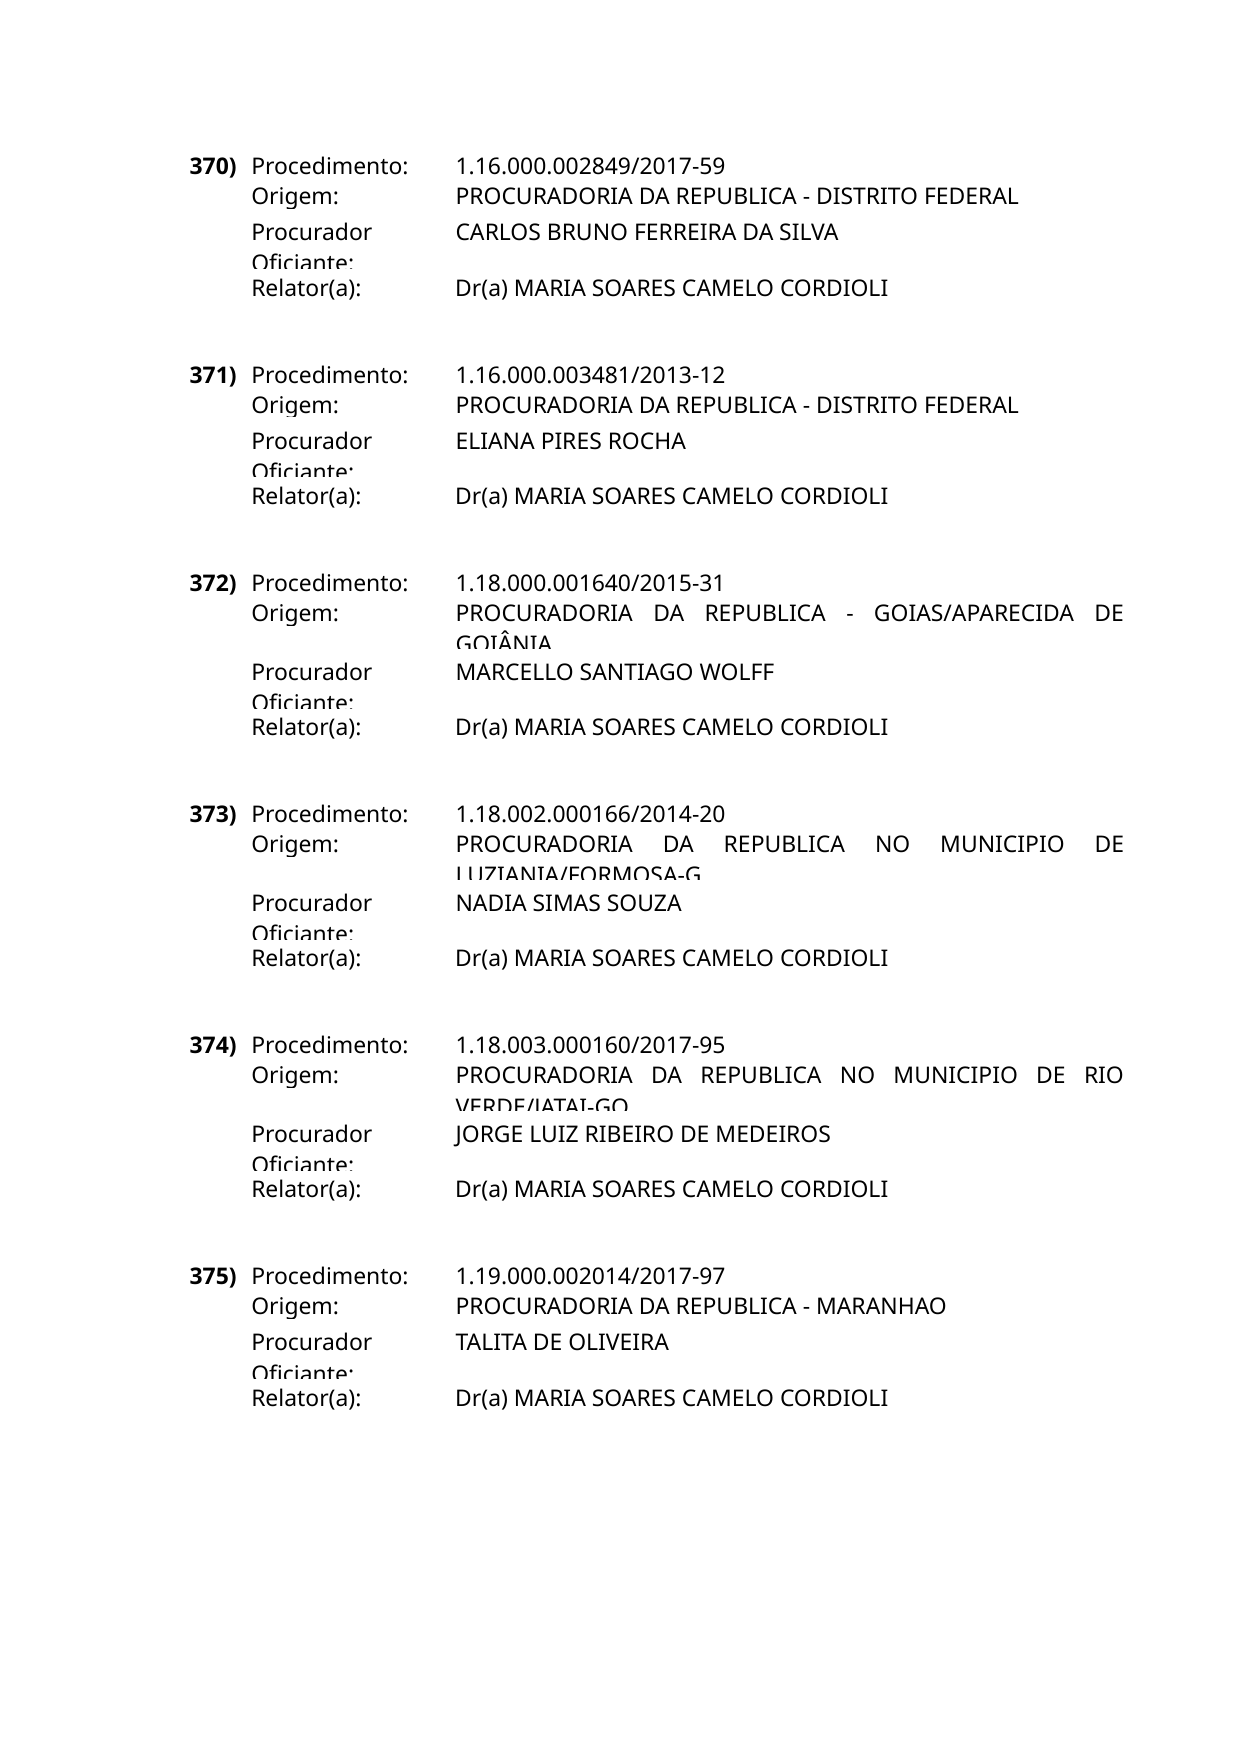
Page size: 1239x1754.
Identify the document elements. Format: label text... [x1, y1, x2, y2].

table_header [1125, 0, 1239, 150]
table_cell [0, 972, 189, 1029]
table_cell [189, 510, 251, 567]
table_cell [0, 209, 189, 216]
table_cell [251, 302, 455, 358]
table_cell [251, 417, 455, 424]
table_cell [251, 741, 455, 798]
table_cell [189, 879, 251, 887]
table_cell [0, 1088, 189, 1110]
table_cell [1125, 150, 1239, 178]
table_cell [0, 887, 189, 938]
table_cell [1125, 1088, 1239, 1110]
table_cell [189, 1118, 251, 1169]
table_cell [0, 216, 189, 267]
table_cell Procurador Oficiante: [251, 656, 455, 708]
table_cell [251, 1319, 455, 1326]
table_cell [189, 828, 251, 857]
table_cell [0, 180, 189, 208]
table_cell 370) [189, 150, 251, 178]
table_header Dr(a) MARIA SOARES CAMELO CORDIOLI [455, 1382, 1122, 1410]
table_cell [1125, 1203, 1239, 1260]
table_cell [189, 597, 251, 626]
table_cell [0, 1290, 189, 1319]
table_cell [189, 857, 251, 879]
table_cell [189, 1059, 251, 1088]
table_header Dr(a) MARIA SOARES CAMELO CORDIOLI [455, 480, 1122, 509]
table_cell [189, 741, 251, 798]
table_cell [189, 972, 251, 1029]
table_cell PROCURADORIA DA REPUBLICA NO MUNICIPIO DE RIO VERDE/JATAI-GO [455, 1059, 1124, 1110]
table_cell [0, 828, 189, 857]
table_cell [189, 1088, 251, 1110]
table_cell [1125, 417, 1239, 424]
table_cell PROCURADORIA DA REPUBLICA - GOIAS/APARECIDA DE GOIÂNIA [455, 597, 1124, 648]
table_cell Origem: [251, 828, 455, 857]
table_cell [189, 417, 251, 424]
table_header Dr(a) MARIA SOARES CAMELO CORDIOLI [455, 272, 1122, 300]
table_cell NADIA SIMAS SOUZA [455, 887, 1124, 938]
table_cell [1125, 272, 1239, 302]
table_cell 1.18.003.000160/2017-95 [455, 1029, 1124, 1058]
table_cell [1125, 1326, 1239, 1377]
table_cell [189, 887, 251, 938]
table_cell [251, 972, 455, 1029]
table_cell Origem: [251, 1059, 455, 1088]
table_cell [0, 879, 189, 887]
table_cell [189, 1326, 251, 1377]
table_cell [189, 711, 251, 741]
table_cell 375) [189, 1260, 251, 1289]
table_cell PROCURADORIA DA REPUBLICA NO MUNICIPIO DE LUZIANIA/FORMOSA-G [455, 828, 1124, 879]
table_cell [1125, 1382, 1239, 1412]
table_cell [189, 1173, 251, 1203]
table_cell [189, 480, 251, 510]
table_cell [455, 648, 1124, 656]
table_cell 1.18.000.001640/2015-31 [455, 567, 1124, 596]
table_cell [1125, 389, 1239, 417]
table_header [0, 0, 189, 150]
table_cell [0, 1326, 189, 1377]
table_header Relator(a): [251, 711, 455, 740]
table_cell 1.18.002.000166/2014-20 [455, 798, 1124, 827]
table_cell [1125, 1059, 1239, 1088]
table_cell [189, 648, 251, 656]
table_cell Procedimento: [251, 359, 455, 387]
table_cell MARCELLO SANTIAGO WOLFF [455, 656, 1124, 707]
table_cell [1125, 1260, 1239, 1289]
table_header Relator(a): [251, 272, 455, 300]
table_cell [1125, 741, 1239, 798]
table_cell [0, 741, 189, 798]
table_cell [0, 359, 189, 387]
table_cell [455, 879, 1124, 887]
table_header [189, 0, 251, 150]
table_cell [455, 972, 1124, 1029]
table_cell [455, 302, 1124, 358]
table_cell CARLOS BRUNO FERREIRA DA SILVA [455, 216, 1124, 267]
table_cell Procurador Oficiante: [251, 887, 455, 939]
table_cell [1125, 480, 1239, 510]
table_cell Procedimento: [251, 1260, 455, 1289]
table_cell [189, 180, 251, 208]
table_cell [0, 711, 189, 741]
table_cell Origem: [251, 389, 455, 417]
table_cell [1125, 798, 1239, 827]
table_cell Origem: [251, 1290, 455, 1319]
table_cell [189, 1290, 251, 1319]
table_cell [251, 857, 455, 879]
table_cell [0, 389, 189, 417]
table_cell [189, 942, 251, 972]
table_cell [1125, 510, 1239, 567]
table_cell [189, 302, 251, 358]
table_cell [455, 417, 1124, 424]
table_cell [189, 389, 251, 417]
table_cell Procedimento: [251, 567, 455, 596]
table_cell [0, 1203, 189, 1260]
table_cell PROCURADORIA DA REPUBLICA - DISTRITO FEDERAL [455, 180, 1124, 208]
table_cell [251, 1088, 455, 1110]
table_cell [0, 567, 189, 596]
table_cell [1125, 216, 1239, 267]
table_cell [455, 209, 1124, 216]
table_cell [0, 1173, 189, 1203]
table_cell [455, 510, 1124, 567]
table_cell [455, 1110, 1124, 1118]
table_cell [189, 1203, 251, 1260]
table_cell [1125, 626, 1239, 648]
table_cell [1125, 942, 1239, 972]
table_cell Procurador Oficiante: [251, 216, 455, 268]
table_cell [0, 648, 189, 656]
table_cell PROCURADORIA DA REPUBLICA - MARANHAO [455, 1290, 1124, 1319]
table_header Relator(a): [251, 480, 455, 509]
table_cell [189, 425, 251, 476]
table_cell [1125, 1290, 1239, 1319]
table_header Relator(a): [251, 1382, 455, 1410]
table_cell [1125, 656, 1239, 707]
table_cell PROCURADORIA DA REPUBLICA - DISTRITO FEDERAL [455, 389, 1124, 417]
table_header Dr(a) MARIA SOARES CAMELO CORDIOLI [455, 711, 1122, 740]
table_cell [1125, 359, 1239, 387]
table_cell [1125, 209, 1239, 216]
table_cell [0, 272, 189, 302]
table_cell [1125, 648, 1239, 656]
table_cell 374) [189, 1029, 251, 1058]
table_cell [0, 798, 189, 827]
table_cell [1125, 857, 1239, 879]
table_cell [251, 879, 455, 887]
table_cell [1125, 1029, 1239, 1058]
table_cell Procurador Oficiante: [251, 425, 455, 477]
table_cell [455, 741, 1124, 798]
table_header [455, 0, 1124, 150]
table_cell [251, 1110, 455, 1118]
table_cell [251, 209, 455, 216]
table_cell [189, 626, 251, 648]
table_cell [1125, 567, 1239, 596]
table_cell [1125, 302, 1239, 358]
table_cell [0, 150, 189, 178]
table_cell [1125, 1110, 1239, 1118]
table_cell Procedimento: [251, 150, 455, 178]
table_cell [251, 626, 455, 648]
table_cell [1125, 180, 1239, 208]
table_cell [455, 1319, 1124, 1326]
table_cell [455, 1203, 1124, 1260]
table_cell [1125, 879, 1239, 887]
table_header Relator(a): [251, 942, 455, 971]
table_cell [1125, 425, 1239, 476]
table_header Relator(a): [251, 1173, 455, 1202]
table_cell [0, 597, 189, 626]
table_header Dr(a) MARIA SOARES CAMELO CORDIOLI [455, 942, 1122, 971]
table_cell [189, 656, 251, 707]
table_cell 1.19.000.002014/2017-97 [455, 1260, 1124, 1289]
table_cell Origem: [251, 597, 455, 626]
table_cell [0, 510, 189, 567]
table_cell [1125, 1173, 1239, 1203]
table_cell Procurador Oficiante: [251, 1118, 455, 1170]
table_cell Origem: [251, 180, 455, 208]
table_cell [251, 1203, 455, 1260]
table_cell [0, 857, 189, 879]
table_cell [0, 942, 189, 972]
table_cell Procedimento: [251, 798, 455, 827]
table_cell [0, 1382, 189, 1412]
table_cell JORGE LUIZ RIBEIRO DE MEDEIROS [455, 1118, 1124, 1169]
table_cell [0, 302, 189, 358]
table_cell [1125, 597, 1239, 626]
table_cell [0, 425, 189, 476]
table_cell [0, 626, 189, 648]
table_cell [0, 1029, 189, 1058]
table_cell [1125, 1319, 1239, 1326]
table_cell [0, 1110, 189, 1118]
table_cell 372) [189, 567, 251, 596]
table_cell [0, 1059, 189, 1088]
table_cell [1125, 828, 1239, 857]
table_cell ELIANA PIRES ROCHA [455, 425, 1124, 476]
table_cell 371) [189, 359, 251, 387]
table_cell [251, 648, 455, 656]
table_cell [1125, 972, 1239, 1029]
table_header Dr(a) MARIA SOARES CAMELO CORDIOLI [455, 1173, 1122, 1202]
table_cell 373) [189, 798, 251, 827]
table_cell Procedimento: [251, 1029, 455, 1058]
table_cell [189, 1382, 251, 1412]
table_cell [1125, 887, 1239, 938]
table_cell [1125, 1118, 1239, 1169]
table_cell [0, 1118, 189, 1169]
table_cell [251, 510, 455, 567]
table_cell [1125, 711, 1239, 741]
table_cell 1.16.000.002849/2017-59 [455, 150, 1124, 178]
table_cell Procurador Oficiante: [251, 1326, 455, 1379]
table_cell [189, 272, 251, 302]
table_cell [189, 209, 251, 216]
table_cell [0, 417, 189, 424]
table_cell [0, 480, 189, 510]
table_cell 1.16.000.003481/2013-12 [455, 359, 1124, 387]
table_cell [189, 1110, 251, 1118]
table_cell [0, 1319, 189, 1326]
table_header [251, 0, 455, 150]
table_cell [0, 656, 189, 707]
table_cell [189, 216, 251, 267]
table_cell TALITA DE OLIVEIRA [455, 1326, 1124, 1377]
table_cell [0, 1260, 189, 1289]
table_cell [189, 1319, 251, 1326]
